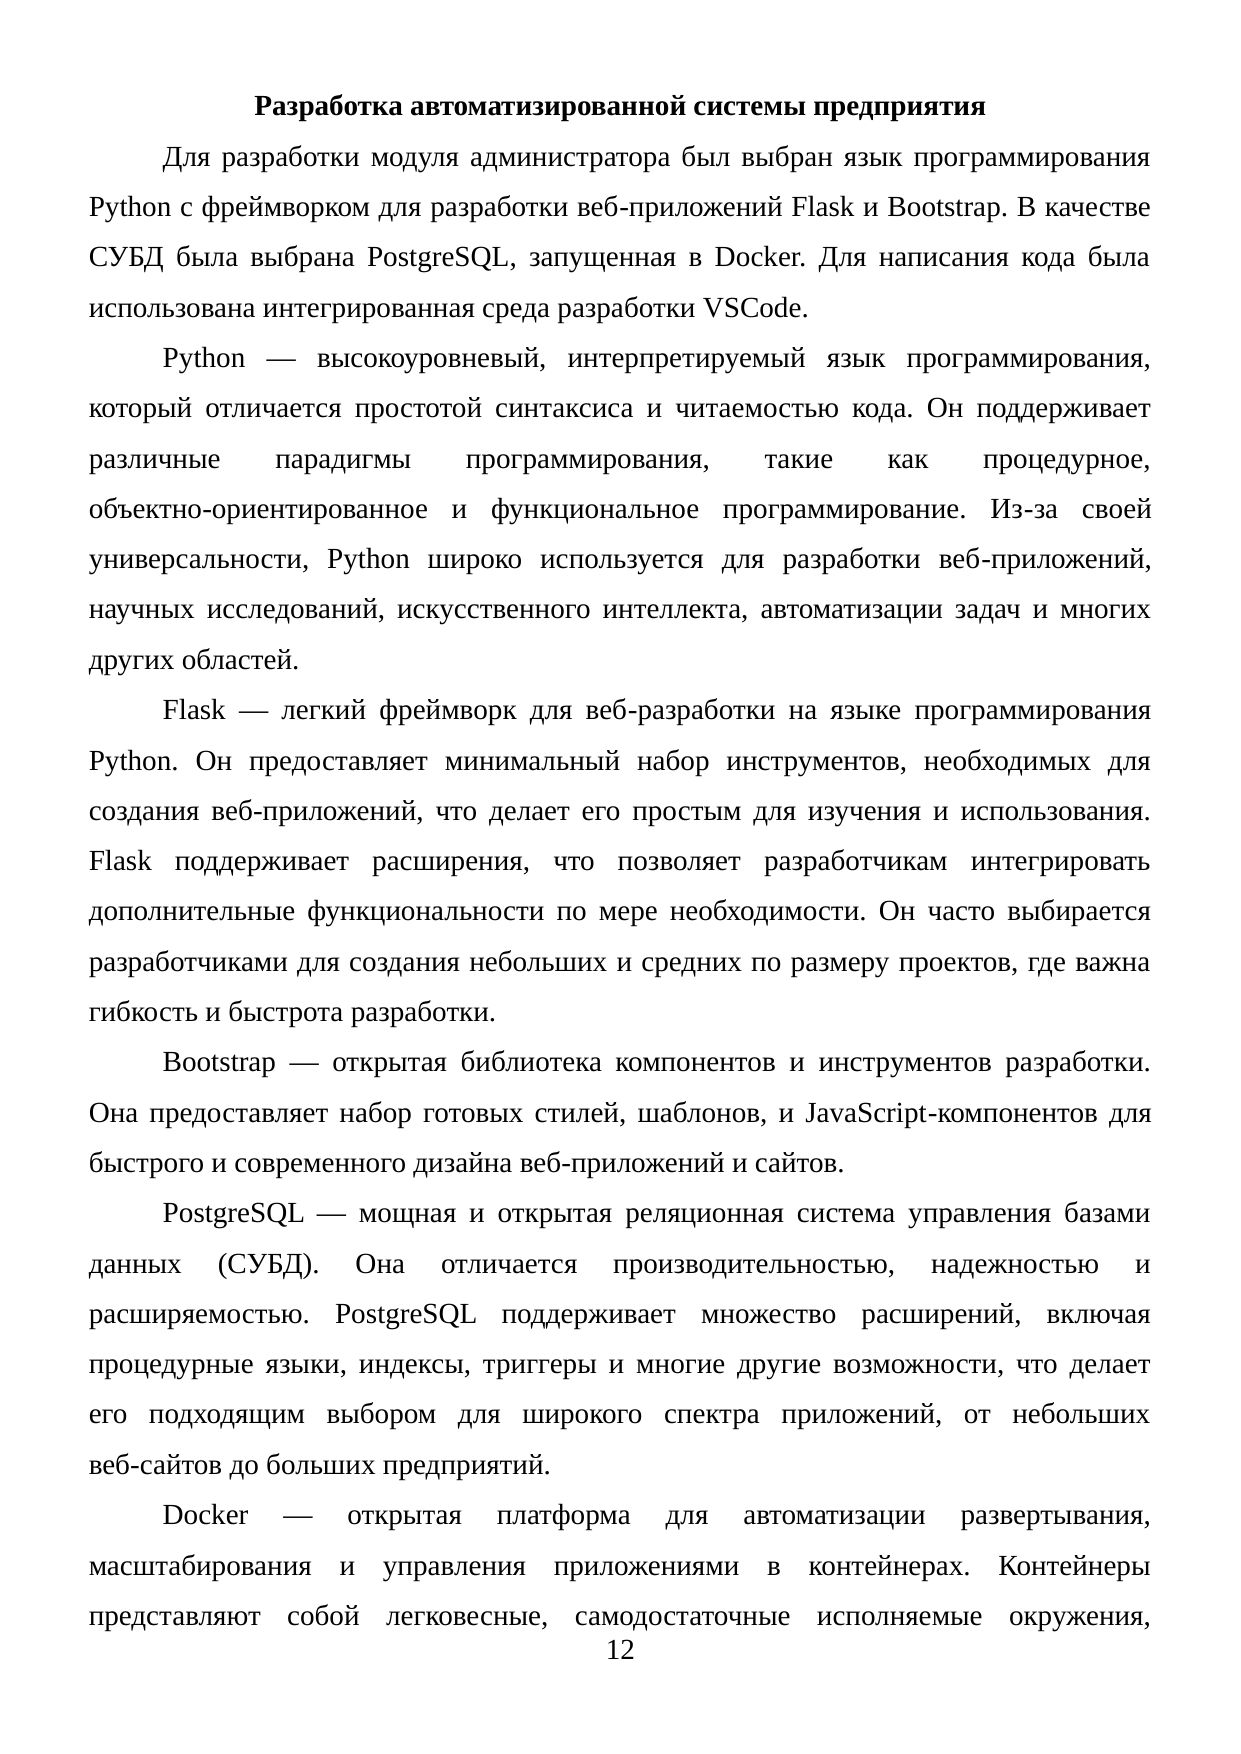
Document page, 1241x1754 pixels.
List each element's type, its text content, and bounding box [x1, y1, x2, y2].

text Docker — открытая платформа для автоматизации развертывания, масштабирования и управления приложениями в контейнерах. Контейнеры представляют собой легковесные, самодостаточные исполняемые окружения, [88, 1497, 1152, 1631]
text Для разработки модуля администратора был выбран язык программирования Python с фреймворком для разработки веб‑приложений Flask и Bootstrap. В качестве СУБД была выбрана PostgreSQL, запущенная в Docker. Для написания кода была использована интегрированная среда разработки VSCode. [88, 139, 1152, 323]
text Python — высокоуровневый, интерпретируемый язык программирования, который отличается простотой синтаксиса и читаемостью кода. Он поддерживает различные парадигмы программирования, такие как процедурное, объектно‑ориентированное и функциональное программирование. Из‑за своей универсальности, Python широко используется для разработки веб‑приложений, научных исследований, искусственного интеллекта, автоматизации задач и многих других областей. [88, 340, 1152, 676]
text Flask — легкий фреймворк для веб‑разработки на языке программирования Python. Он предоставляет минимальный набор инструментов, необходимых для создания веб‑приложений, что делает его простым для изучения и использования. Flask поддерживает расширения, что позволяет разработчикам интегрировать дополнительные функциональности по мере необходимости. Он часто выбирается разработчиками для создания небольших и средних по размеру проектов, где важна гибкость и быстрота разработки. [88, 692, 1152, 1028]
text PostgreSQL — мощная и открытая реляционная система управления базами данных (СУБД). Она отличается производительностью, надежностью и расширяемостью. PostgreSQL поддерживает множество расширений, включая процедурные языки, индексы, триггеры и многие другие возможности, что делает его подходящим выбором для широкого спектра приложений, от небольших веб‑сайтов до больших предприятий. [88, 1195, 1152, 1481]
subtitle Разработка автоматизированной системы предприятия [88, 88, 1152, 122]
text Bootstrap — открытая библиотека компонентов и инструментов разработки. Она предоставляет набор готовых стилей, шаблонов, и JavaScript‑компонентов для быстрого и современного дизайна веб‑приложений и сайтов. [88, 1044, 1152, 1179]
